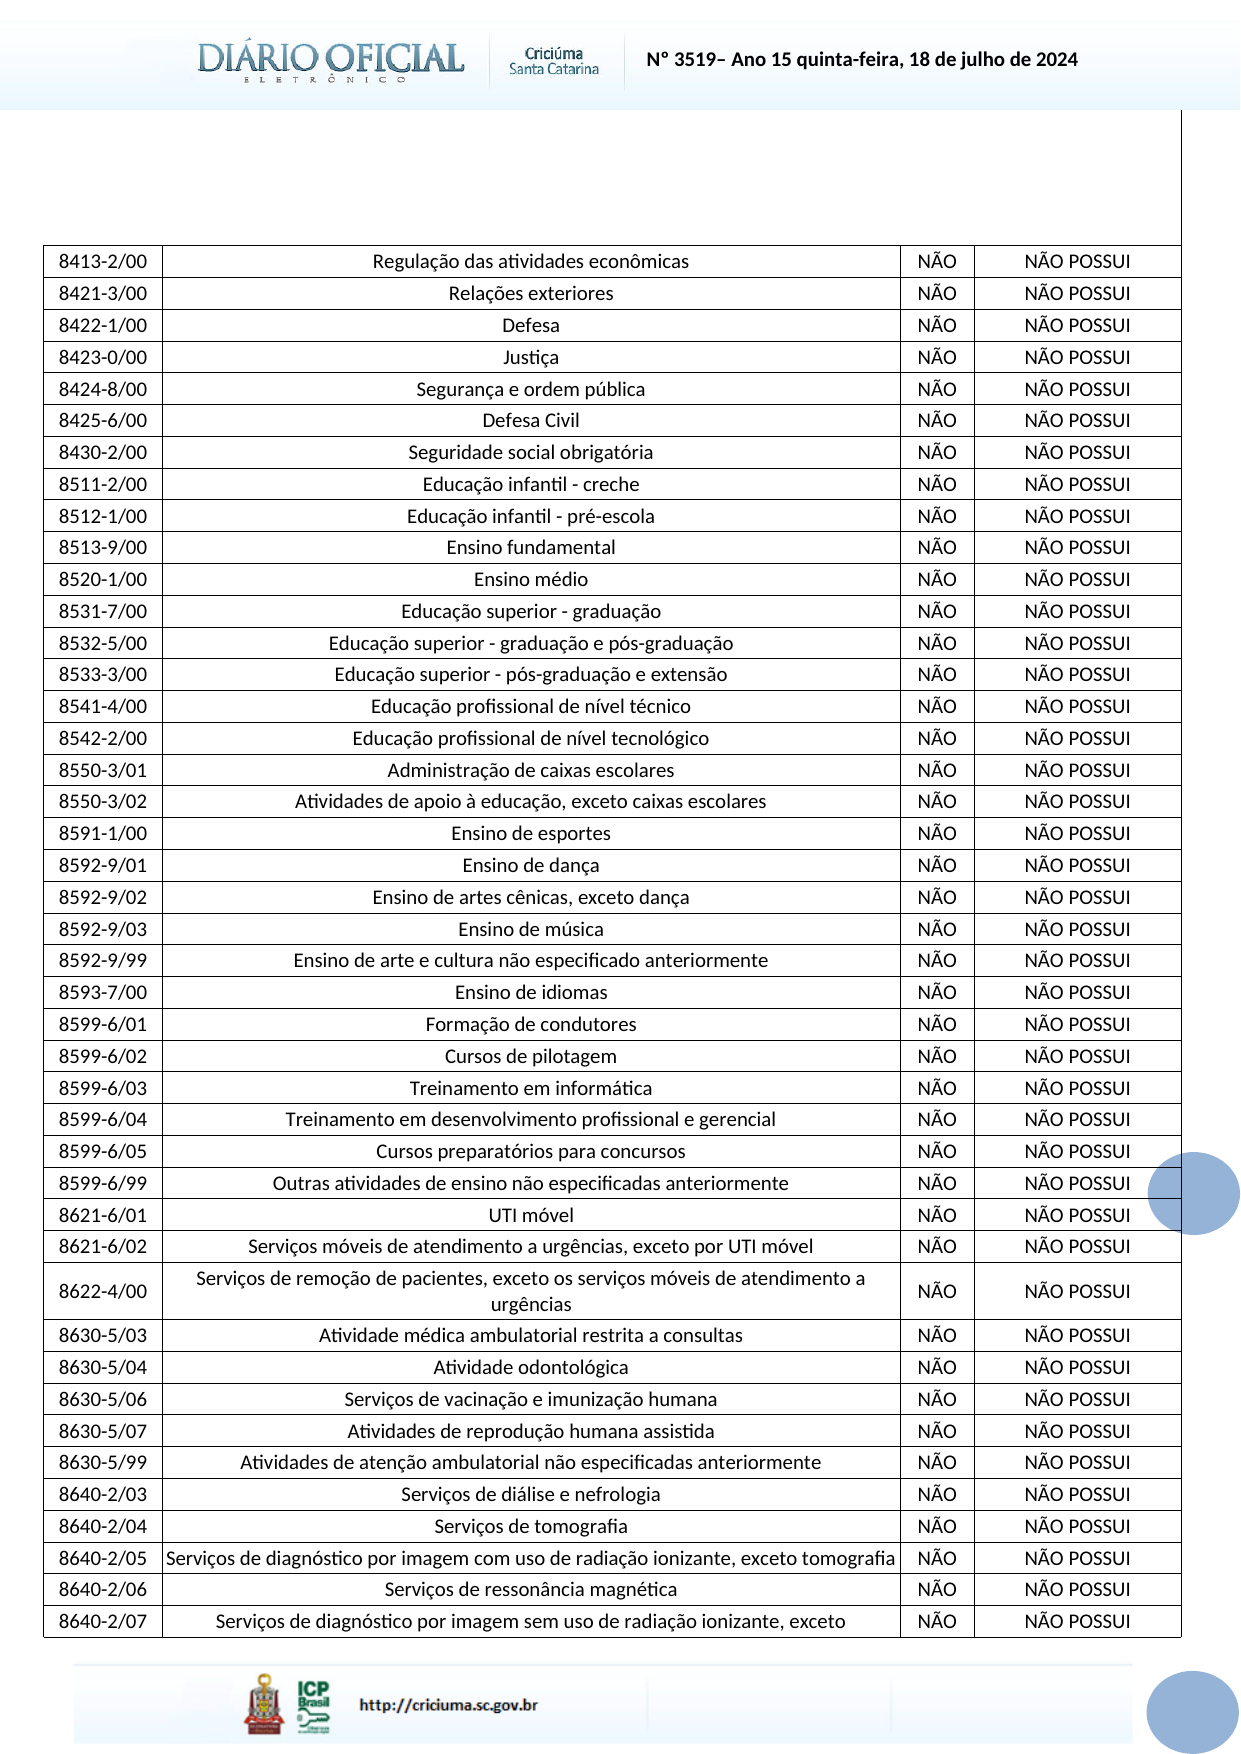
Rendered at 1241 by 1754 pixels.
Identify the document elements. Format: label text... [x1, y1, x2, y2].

table_cell Serviços de diálise e nefrologia [163, 1479, 900, 1510]
table_cell NÃO POSSUI [975, 691, 1181, 722]
table_cell Defesa [163, 310, 900, 341]
table_cell NÃO [901, 1041, 974, 1071]
table_cell Segurança e ordem pública [163, 373, 900, 404]
table_cell NÃO [901, 1479, 974, 1510]
table_cell NÃO POSSUI [975, 469, 1181, 499]
table_cell NÃO [901, 723, 974, 753]
table_cell 8542-2/00 [44, 723, 162, 753]
table_cell 8630-5/03 [44, 1320, 162, 1351]
table_cell 8640-2/04 [44, 1511, 162, 1541]
table_cell NÃO POSSUI [975, 1352, 1181, 1383]
table_cell NÃO POSSUI [975, 1231, 1181, 1262]
table_cell 8599-6/01 [44, 1009, 162, 1039]
table_cell NÃO POSSUI [975, 818, 1181, 849]
table_cell NÃO POSSUI [975, 659, 1181, 690]
table_cell NÃO POSSUI [975, 1606, 1181, 1637]
table_cell NÃO [901, 1072, 974, 1103]
table_cell 8592-9/99 [44, 945, 162, 976]
table_cell 8630-5/07 [44, 1415, 162, 1446]
table_cell NÃO [901, 1136, 974, 1167]
table_cell NÃO POSSUI [975, 1263, 1181, 1319]
table_cell NÃO POSSUI [975, 1479, 1181, 1510]
table_cell NÃO POSSUI [975, 564, 1181, 595]
table_cell 8630-5/99 [44, 1447, 162, 1478]
table_cell NÃO [901, 564, 974, 595]
table_cell 8550-3/01 [44, 755, 162, 785]
table_cell 8541-4/00 [44, 691, 162, 722]
table_cell 8533-3/00 [44, 659, 162, 690]
table_cell Serviços de diagnóstico por imagem com uso de radiação ionizante, exceto tomografia [163, 1543, 900, 1573]
table_cell NÃO [901, 310, 974, 341]
table_cell NÃO [901, 1384, 974, 1414]
table_cell Treinamento em informática [163, 1072, 900, 1103]
table_cell NÃO [901, 500, 974, 531]
table_cell Ensino de arte e cultura não especificado anteriormente [163, 945, 900, 976]
table_cell Educação profissional de nível tecnológico [163, 723, 900, 753]
table_cell NÃO [901, 1320, 974, 1351]
table_cell 8599-6/02 [44, 1041, 162, 1071]
table_cell NÃO [901, 278, 974, 309]
table_cell Atividades de reprodução humana assistida [163, 1415, 900, 1446]
table_cell 8520-1/00 [44, 564, 162, 595]
table_cell NÃO [901, 1104, 974, 1135]
table_cell NÃO [901, 945, 974, 976]
table_cell NÃO [901, 850, 974, 881]
table_cell NÃO POSSUI [975, 914, 1181, 944]
table_cell 8630-5/06 [44, 1384, 162, 1414]
table_cell NÃO POSSUI [975, 1320, 1181, 1351]
table_cell 8592-9/01 [44, 850, 162, 881]
table_cell 8531-7/00 [44, 596, 162, 626]
table_cell NÃO [901, 628, 974, 658]
table_cell NÃO POSSUI [975, 1009, 1181, 1039]
table_cell Atividades de apoio à educação, exceto caixas escolares [163, 786, 900, 817]
table_cell 8621-6/01 [44, 1199, 162, 1230]
table_cell Ensino de esportes [163, 818, 900, 849]
table_cell Cursos de pilotagem [163, 1041, 900, 1071]
table_cell UTI móvel [163, 1199, 900, 1230]
table_cell 8640-2/03 [44, 1479, 162, 1510]
table_cell NÃO [901, 882, 974, 912]
table_cell Educação superior - graduação e pós-graduação [163, 628, 900, 658]
table_cell 8640-2/05 [44, 1543, 162, 1573]
table_cell NÃO [901, 1199, 974, 1230]
table_cell NÃO [901, 342, 974, 372]
table_cell NÃO [901, 373, 974, 404]
table_cell NÃO [901, 437, 974, 468]
table_cell Educação profissional de nível técnico [163, 691, 900, 722]
table_cell NÃO [901, 1231, 974, 1262]
table_cell Educação infantil - pré-escola [163, 500, 900, 531]
table_cell NÃO [901, 786, 974, 817]
table_cell NÃO POSSUI [975, 342, 1181, 372]
table_cell Serviços de remoção de pacientes, exceto os serviços móveis de atendimento a urgências [163, 1263, 900, 1319]
table_cell NÃO POSSUI [975, 945, 1181, 976]
table_cell 8621-6/02 [44, 1231, 162, 1262]
table_cell Ensino de artes cênicas, exceto dança [163, 882, 900, 912]
table_cell 8640-2/06 [44, 1574, 162, 1605]
table_cell NÃO POSSUI [975, 1415, 1181, 1446]
table_cell NÃO [901, 755, 974, 785]
table_cell NÃO [901, 405, 974, 436]
table_cell NÃO POSSUI [975, 532, 1181, 563]
table_cell 8599-6/04 [44, 1104, 162, 1135]
table_cell 8550-3/02 [44, 786, 162, 817]
table_cell 8512-1/00 [44, 500, 162, 531]
table_cell Ensino médio [163, 564, 900, 595]
table_cell 8413-2/00 [44, 246, 162, 277]
table_cell Outras atividades de ensino não especificadas anteriormente [163, 1168, 900, 1198]
table_cell 8599-6/99 [44, 1168, 162, 1198]
table_cell 8423-0/00 [44, 342, 162, 372]
table_cell NÃO POSSUI [975, 1041, 1181, 1071]
table_cell NÃO [901, 1168, 974, 1198]
table_cell NÃO POSSUI [975, 1447, 1181, 1478]
table_cell NÃO [901, 246, 974, 277]
table_cell Ensino fundamental [163, 532, 900, 563]
table_cell 8532-5/00 [44, 628, 162, 658]
table_cell NÃO [901, 914, 974, 944]
table_cell NÃO POSSUI [975, 246, 1181, 277]
table_cell NÃO POSSUI [975, 882, 1181, 912]
table_cell Educação superior - graduação [163, 596, 900, 626]
table_cell 8599-6/05 [44, 1136, 162, 1167]
table_cell NÃO POSSUI [975, 310, 1181, 341]
table_cell NÃO POSSUI [975, 977, 1181, 1008]
table_cell NÃO POSSUI [975, 723, 1181, 753]
table_cell Educação superior - pós-graduação e extensão [163, 659, 900, 690]
table_cell NÃO [901, 691, 974, 722]
table_cell 8422-1/00 [44, 310, 162, 341]
table_cell NÃO POSSUI [975, 850, 1181, 881]
table_cell 8599-6/03 [44, 1072, 162, 1103]
table_cell 8593-7/00 [44, 977, 162, 1008]
table_cell Justiça [163, 342, 900, 372]
table_cell NÃO POSSUI [975, 405, 1181, 436]
table_cell Educação infantil - creche [163, 469, 900, 499]
table_cell 8513-9/00 [44, 532, 162, 563]
table_cell 8421-3/00 [44, 278, 162, 309]
table_cell Cursos preparatórios para concursos [163, 1136, 900, 1167]
table_cell NÃO POSSUI [975, 500, 1181, 531]
table_cell 8591-1/00 [44, 818, 162, 849]
table_cell NÃO [901, 1511, 974, 1541]
table_cell Serviços de diagnóstico por imagem sem uso de radiação ionizante, exceto [163, 1606, 900, 1637]
table_cell 8511-2/00 [44, 469, 162, 499]
table_cell NÃO [901, 596, 974, 626]
table_cell NÃO [901, 1447, 974, 1478]
table_cell Seguridade social obrigatória [163, 437, 900, 468]
table_cell Formação de condutores [163, 1009, 900, 1039]
table_cell 8430-2/00 [44, 437, 162, 468]
table_cell Ensino de música [163, 914, 900, 944]
table_cell 8425-6/00 [44, 405, 162, 436]
table_cell NÃO [901, 977, 974, 1008]
table_cell NÃO [901, 1263, 974, 1319]
table_cell Atividade médica ambulatorial restrita a consultas [163, 1320, 900, 1351]
table_cell NÃO POSSUI [975, 1199, 1169, 1230]
table_cell Ensino de idiomas [163, 977, 900, 1008]
table_cell NÃO POSSUI [975, 437, 1181, 468]
table_cell Serviços de tomografia [163, 1511, 900, 1541]
table_cell 8592-9/03 [44, 914, 162, 944]
table_cell Regulação das atividades econômicas [163, 246, 900, 277]
table_cell NÃO POSSUI [975, 1574, 1181, 1605]
table_cell Serviços móveis de atendimento a urgências, exceto por UTI móvel [163, 1231, 900, 1262]
table_cell Serviços de vacinação e imunização humana [163, 1384, 900, 1414]
table_cell NÃO [901, 1009, 974, 1039]
table_cell Administração de caixas escolares [163, 755, 900, 785]
table_cell NÃO [901, 1543, 974, 1573]
table_cell 8630-5/04 [44, 1352, 162, 1383]
table_cell Atividades de atenção ambulatorial não especificadas anteriormente [163, 1447, 900, 1478]
table_cell NÃO [901, 1574, 974, 1605]
table_cell NÃO POSSUI [975, 1136, 1181, 1167]
table_cell NÃO [901, 532, 974, 563]
table_cell NÃO POSSUI [975, 596, 1181, 626]
table_cell 8592-9/02 [44, 882, 162, 912]
table_cell 8640-2/07 [44, 1606, 162, 1637]
table_cell NÃO POSSUI [975, 786, 1181, 817]
table_cell NÃO POSSUI [975, 373, 1181, 404]
table_cell Treinamento em desenvolvimento profissional e gerencial [163, 1104, 900, 1135]
table_cell NÃO POSSUI [975, 278, 1181, 309]
table_cell Defesa Civil [163, 405, 900, 436]
table_cell Relações exteriores [163, 278, 900, 309]
table_cell 8622-4/00 [44, 1263, 162, 1319]
table_cell NÃO POSSUI [975, 1543, 1181, 1573]
table_cell NÃO [901, 818, 974, 849]
table_cell NÃO [901, 469, 974, 499]
table_cell NÃO [901, 659, 974, 690]
table_cell NÃO POSSUI [975, 1072, 1181, 1103]
table_cell NÃO POSSUI [975, 1511, 1181, 1541]
table_cell NÃO [901, 1606, 974, 1637]
table_cell 8424-8/00 [44, 373, 162, 404]
table_cell Serviços de ressonância magnética [163, 1574, 900, 1605]
table_cell Atividade odontológica [163, 1352, 900, 1383]
table_cell NÃO POSSUI [975, 628, 1181, 658]
table_cell NÃO POSSUI [975, 1168, 1156, 1198]
table_cell NÃO [901, 1352, 974, 1383]
table_cell NÃO [901, 1415, 974, 1446]
table_cell NÃO POSSUI [975, 755, 1181, 785]
table_cell Ensino de dança [163, 850, 900, 881]
table_cell NÃO POSSUI [975, 1104, 1181, 1135]
table_cell NÃO POSSUI [975, 1384, 1181, 1414]
